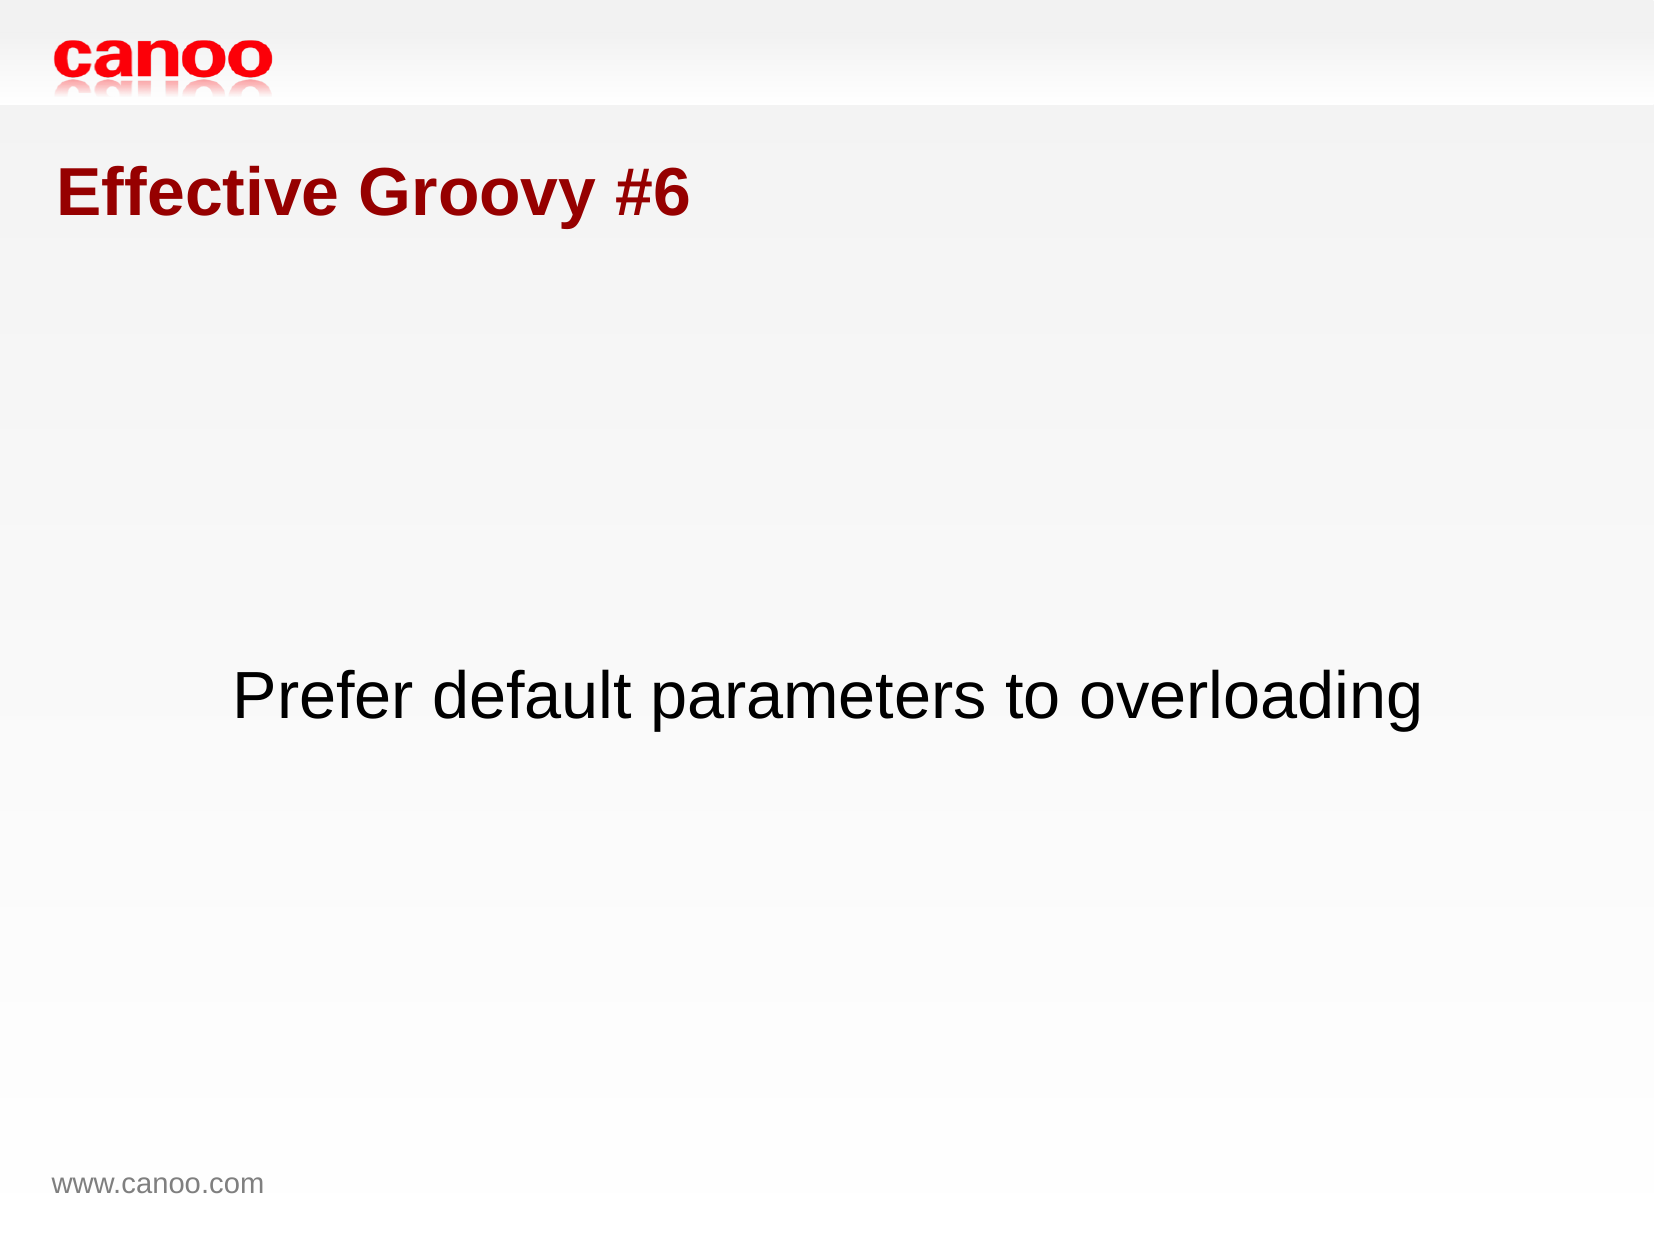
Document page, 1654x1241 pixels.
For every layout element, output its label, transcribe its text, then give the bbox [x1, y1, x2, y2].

picture [51, 37, 273, 119]
subtitle Prefer default parameters to overloading [48, 282, 1609, 1102]
title Effective Groovy #6 [48, 138, 1609, 237]
